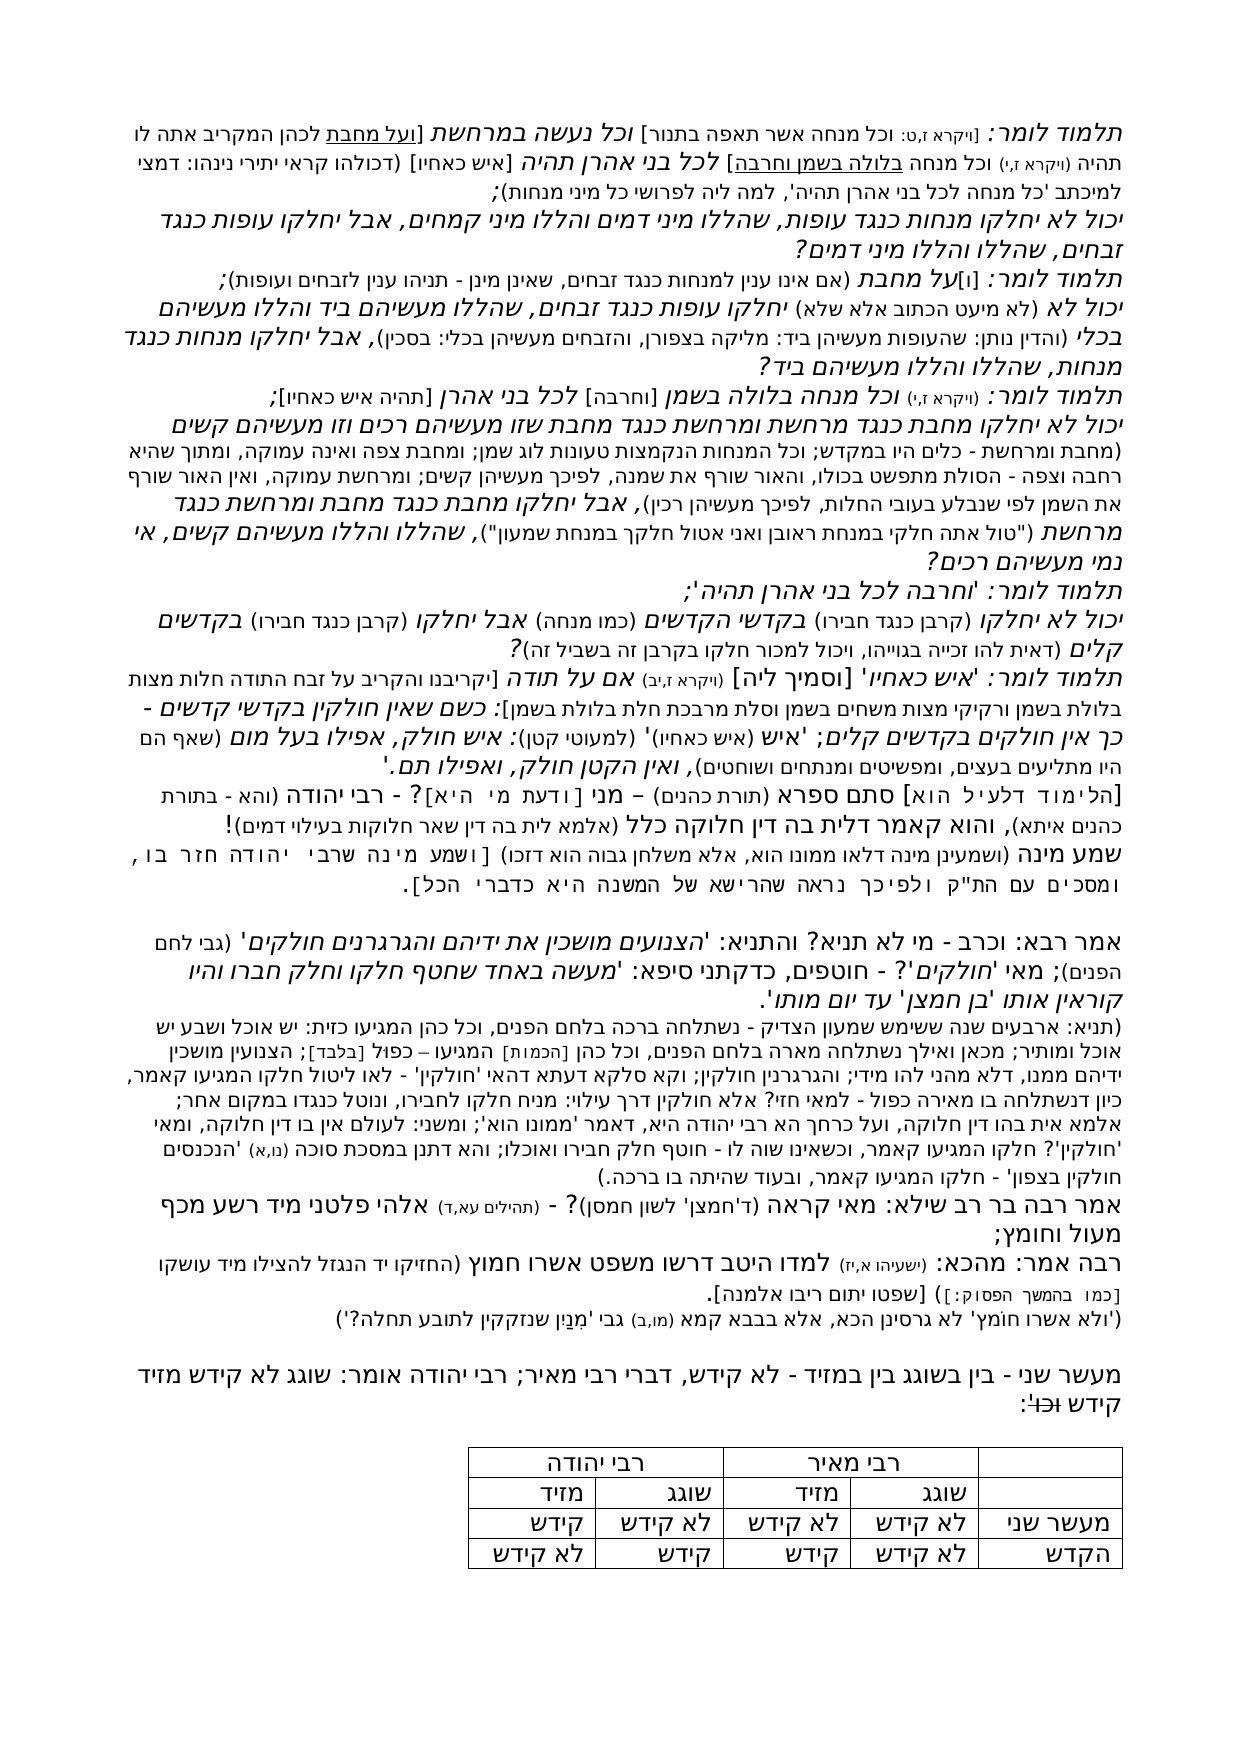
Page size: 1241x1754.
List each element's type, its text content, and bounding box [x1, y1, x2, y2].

table_cell שוגג [596, 1478, 723, 1507]
text מעשר שני - בין בשוגג בין במזיד - לא קידש, דברי רבי מאיר; רבי יהודה אומר: שוגג לא קידש מזיד קידש וכו': [118, 1360, 1122, 1418]
text תלמוד לומר: [ויקרא ז,ט: וכל מנחה אשר תאפה בתנור] וכל נעשה במרחשת [ועל מחבת לכהן המקריב אתה לו תהיה (ויקרא ז,י) וכל מנחה בלולה בשמן וחרבה] לכל בני אהרן תהיה [איש כאחיו] (דכולהו קראי יתירי נינהו: דמצי למיכתב 'כל מנחה לכל בני אהרן תהיה', למה ליה לפרושי כל מיני מנחות); [118, 118, 1122, 206]
table_cell קידש [469, 1509, 595, 1538]
table_cell מעשר שני [979, 1509, 1122, 1538]
table_cell לא קידש [469, 1539, 595, 1568]
table_cell קידש [596, 1539, 723, 1568]
table_cell מזיד [469, 1478, 595, 1507]
text אמר רבא: וכרב - מי לא תניא? והתניא: 'הצנועים מושכין את ידיהם והגרגרנים חולקים' (גבי לחם הפנים); מאי 'חולקים'? - חוטפים, כדקתני סיפא: 'מעשה באחד שחטף חלקו וחלק חברו והיו קוראין אותו 'בן חמצן' עד יום מותו'. [118, 927, 1122, 1015]
table_cell לא קידש [851, 1509, 978, 1538]
text יכול לא (לא מיעט הכתוב אלא שלא) יחלקו עופות כנגד זבחים, שהללו מעשיהם ביד והללו מעשיהם בכלי (והדין נותן: שהעופות מעשיהן ביד: מליקה בצפורן, והזבחים מעשיהן בכלי: בסכין), אבל יחלקו מנחות כנגד מנחות, שהללו והללו מעשיהם ביד? [118, 293, 1122, 381]
text יכול לא יחלקו (קרבן כנגד חבירו) בקדשי הקדשים (כמו מנחה) אבל יחלקו (קרבן כנגד חבירו) בקדשים קלים (דאית להו זכייה בגוייהו, ויכול למכור חלקו בקרבן זה בשביל זה)? [118, 605, 1122, 663]
text תלמוד לומר: [ו]על מחבת (אם אינו ענין למנחות כנגד זבחים, שאינן מינן - תניהו ענין לזבחים ועופות); [118, 264, 1122, 293]
table_header [979, 1448, 1122, 1477]
table_header רבי יהודה [469, 1448, 723, 1477]
text תלמוד לומר: 'איש כאחיו' [וסמיך ליה] (ויקרא ז,יב) אם על תודה [יקריבנו והקריב על זבח התודה חלות מצות בלולת בשמן ורקיקי מצות משחים בשמן וסלת מרבכת חלת בלולת בשמן]: כשם שאין חולקין בקדשי קדשים - כך אין חולקים בקדשים קלים; 'איש (איש כאחיו)' (למעוטי קטן): איש חולק, אפילו בעל מום (שאף הם היו מתליעים בעצים, ומפשיטים ומנתחים ושוחטים), ואין הקטן חולק, ואפילו תם.' [118, 663, 1122, 781]
text [הלימוד דלעיל הוא] סתם ספרא (תורת כהנים) – מני [ודעת מי היא]? - רבי יהודה (והא - בתורת כהנים איתא), והוא קאמר דלית בה דין חלוקה כלל (אלמא לית בה דין שאר חלוקות בעילוי דמים)! [118, 781, 1122, 839]
table_cell לא קידש [596, 1509, 723, 1538]
table_cell קידש [724, 1539, 850, 1568]
text יכול לא יחלקו מנחות כנגד עופות, שהללו מיני דמים והללו מיני קמחים, אבל יחלקו עופות כנגד זבחים, שהללו והללו מיני דמים? [118, 206, 1122, 264]
table_cell לא קידש [851, 1539, 978, 1568]
table_cell [979, 1478, 1122, 1507]
text רבה אמר: מהכא: (ישעיהו א,יז) למדו היטב דרשו משפט אשרו חמוץ (החזיקו יד הנגזל להצילו מיד עושקו [כמו בהמשך הפסוק:]) [שפטו יתום ריבו אלמנה]. [118, 1248, 1122, 1307]
table_cell מזיד [724, 1478, 850, 1507]
text ('ולא אשרו חוֹמץ' לא גרסינן הכא, אלא בבבא קמא (מו,ב) גבי 'מִנַיִן שנזקקין לתובע תחלה?') [118, 1307, 1122, 1331]
text שמע מינה (ושמעינן מינה דלאו ממונו הוא, אלא משלחן גבוה הוא דזכו) [ושמע מינה שרבי יהודה חזר בו, ומסכים עם הת"ק ולפיכך נראה שהרישא של המשנה היא כדברי הכל]. [118, 839, 1122, 898]
table_header רבי מאיר [724, 1448, 978, 1477]
text תלמוד לומר: 'וחרבה לכל בני אהרן תהיה'; [118, 576, 1122, 605]
text (תניא: ארבעים שנה ששימש שמעון הצדיק - נשתלחה ברכה בלחם הפנים, וכל כהן המגיעו כזית: יש אוכל ושבע יש אוכל ומותיר; מכאן ואילך נשתלחה מארה בלחם הפנים, וכל כהן [הכמות] המגיעו – כפוּל [בלבד]; הצנועין מושכין ידיהם ממנו, דלא מהני להו מידי; והגרגרנין חולקין; וקא סלקא דעתא דהאי 'חולקין' - לאו ליטול חלקו המגיעו קאמר, כיון דנשתלחה בו מאירה כפול - למאי חזי? אלא חולקין דרך עילוי: מניח חלקו לחבירו, ונוטל כנגדו במקום אחר; אלמא אית בהו דין חלוקה, ועל כרחך הא רבי יהודה היא, דאמר 'ממונו הוא'; ומשני: לעולם אין בו דין חלוקה, ומאי 'חולקין'? חלקו המגיעו קאמר, וכשאינו שוה לו - חוטף חלק חבירו ואוכלו; והא דתנן במסכת סוכה (נו,א) 'הנכנסים חולקין בצפון' - חלקו המגיעו קאמר, ובעוד שהיתה בו ברכה.) [118, 1015, 1122, 1190]
text תלמוד לומר: (ויקרא ז,י) וכל מנחה בלולה בשמן [וחרבה] לכל בני אהרן [תהיה איש כאחיו]; [118, 381, 1122, 410]
table_cell שוגג [851, 1478, 978, 1507]
text יכול לא יחלקו מחבת כנגד מרחשת ומרחשת כנגד מחבת שזו מעשיהם רכים וזו מעשיהם קשים (מחבת ומרחשת - כלים היו במקדש; וכל המנחות הנקמצות טעונות לוג שמן; ומחבת צפה ואינה עמוקה, ומתוך שהיא רחבה וצפה - הסולת מתפשט בכולו, והאור שורף את שמנה, לפיכך מעשיהן קשים; ומרחשת עמוקה, ואין האור שורף את השמן לפי שנבלע בעובי החלות, לפיכך מעשיהן רכין), אבל יחלקו מחבת כנגד מחבת ומרחשת כנגד מרחשת ("טול אתה חלקי במנחת ראובן ואני אטול חלקך במנחת שמעון"), שהללו והללו מעשיהם קשים, אי נמי מעשיהם רכים? [118, 410, 1122, 576]
table_cell הקדש [979, 1539, 1122, 1568]
table_cell לא קידש [724, 1509, 850, 1538]
text אמר רבה בר רב שילא: מאי קראה (ד'חמצן' לשון חמסן)? - (תהילים עא,ד) אלהי פלטני מיד רשע מכף מעול וחומץ; [118, 1190, 1122, 1248]
